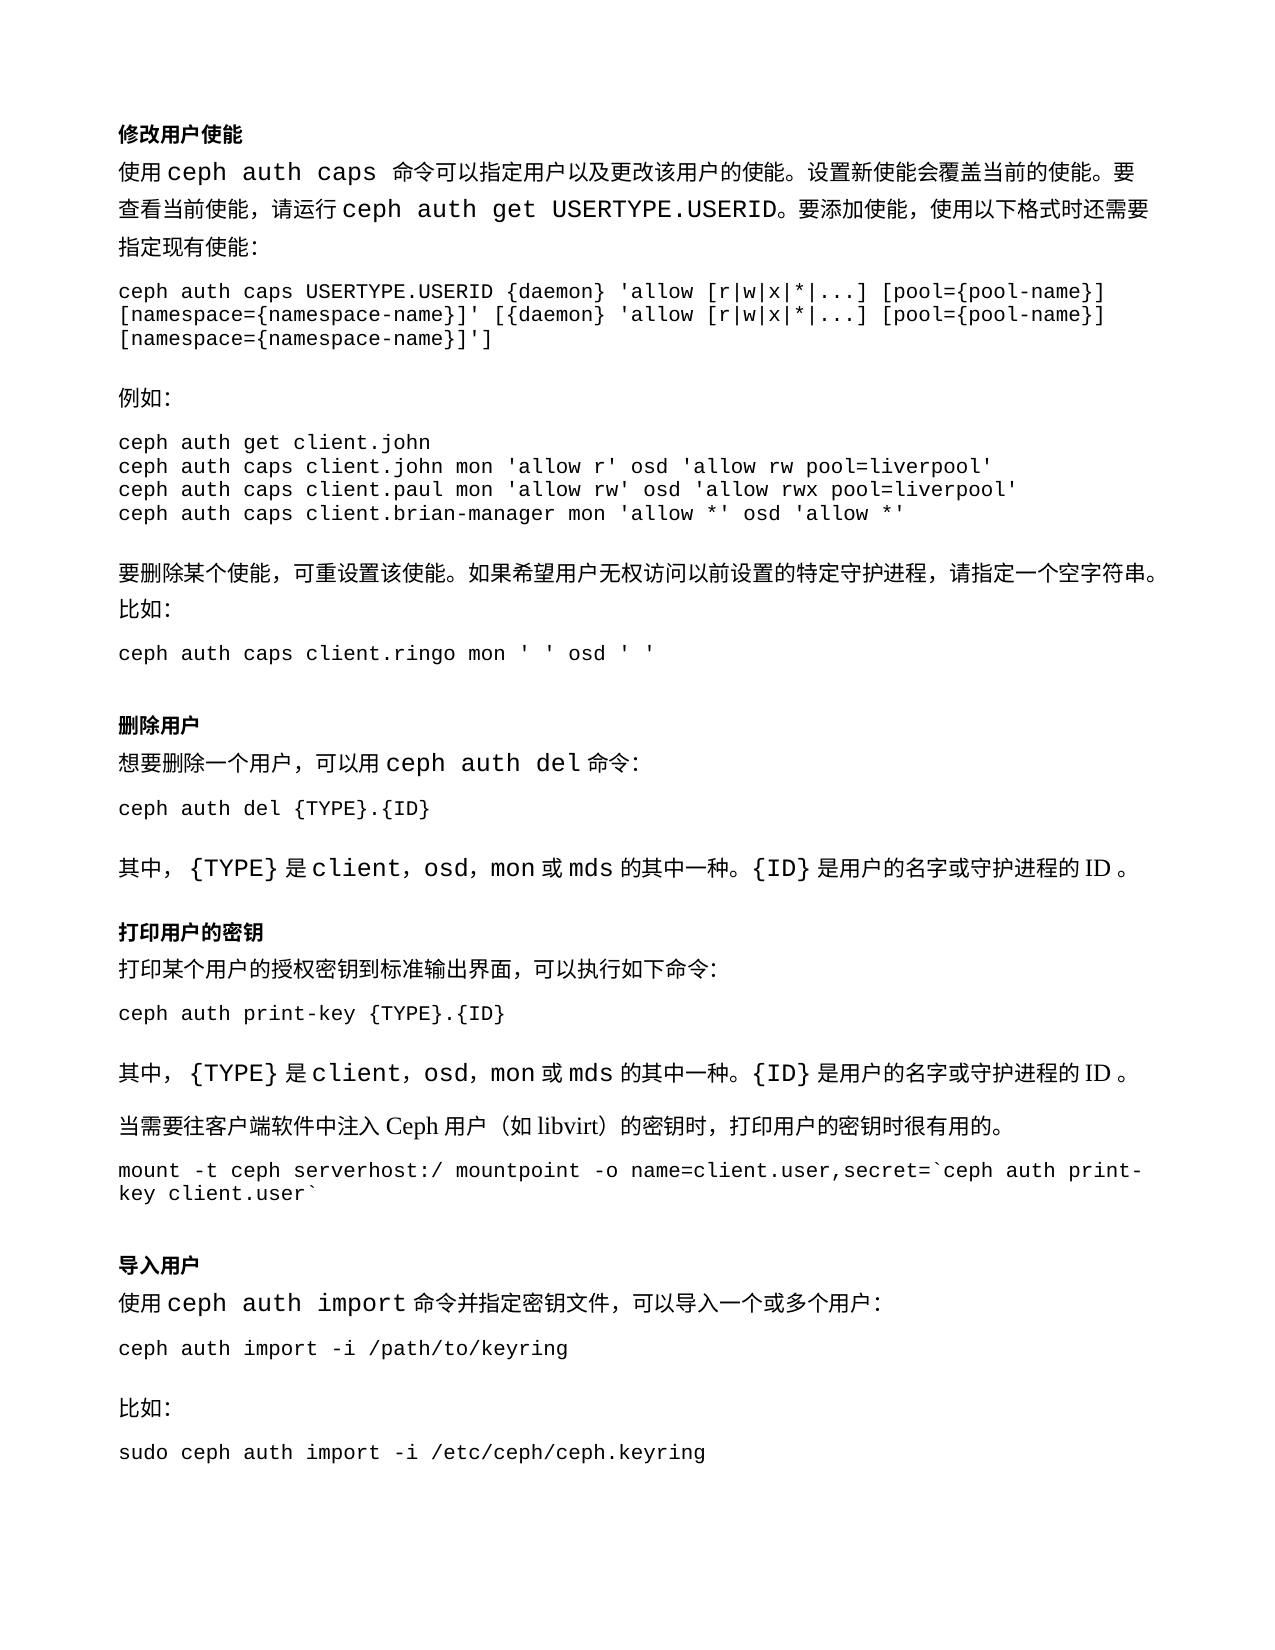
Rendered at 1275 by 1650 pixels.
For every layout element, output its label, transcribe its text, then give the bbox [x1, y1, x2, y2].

text ceph auth get client.john [118, 432, 1157, 456]
text 使用 ceph auth import 命令并指定密钥文件，可以导入一个或多个用户： [118, 1286, 1157, 1318]
text sudo ceph auth import -i /etc/ceph/ceph.keyring [118, 1442, 1157, 1466]
text 比如： [118, 1391, 1157, 1423]
subtitle 导入用户 [118, 1249, 1157, 1279]
text ceph auth caps client.brian-manager mon 'allow *' osd 'allow *' [118, 503, 1157, 527]
text 其中， {TYPE} 是 client，osd，mon 或 mds 的其中一种。{ID} 是用户的名字或守护进程的 ID 。 [118, 1056, 1157, 1089]
text ceph auth caps client.john mon 'allow r' osd 'allow rw pool=liverpool' [118, 456, 1157, 479]
subtitle 删除用户 [118, 709, 1157, 739]
text ceph auth caps client.ringo mon ' ' osd ' ' [118, 643, 1157, 667]
subtitle 修改用户使能 [118, 118, 1157, 148]
text 使用 ceph auth caps 命令可以指定用户以及更改该用户的使能。设置新使能会覆盖当前的使能。要查看当前使能，请运行 ceph auth get USERTYPE.USERID。要添加使能，使用以下格式时还需要指定现有使能： [118, 154, 1157, 261]
text 想要删除一个用户，可以用 ceph auth del 命令： [118, 746, 1157, 778]
text ceph auth print-key {TYPE}.{ID} [118, 1003, 1157, 1027]
text 例如： [118, 381, 1157, 413]
text mount -t ceph serverhost:/ mountpoint -o name=client.user,secret=`ceph auth print-key client.user` [118, 1160, 1157, 1207]
text ceph auth caps client.paul mon 'allow rw' osd 'allow rwx pool=liverpool' [118, 479, 1157, 503]
text 其中， {TYPE} 是 client，osd，mon 或 mds 的其中一种。{ID} 是用户的名字或守护进程的 ID 。 [118, 851, 1157, 884]
text 当需要往客户端软件中注入 Ceph 用户（如 libvirt）的密钥时，打印用户的密钥时很有用的。 [118, 1109, 1157, 1141]
text ceph auth del {TYPE}.{ID} [118, 798, 1157, 822]
text ceph auth import -i /path/to/keyring [118, 1338, 1157, 1362]
text 要删除某个使能，可重设置该使能。如果希望用户无权访问以前设置的特定守护进程，请指定一个空字符串。比如： [118, 556, 1157, 624]
text ceph auth caps USERTYPE.USERID {daemon} 'allow [r|w|x|*|...] [pool={pool-name}] [namespace={namespace-name}]' [{daemon} 'allow [r|w|x|*|...] [pool={pool-name}] [namespace={namespace-name}]'] [118, 281, 1157, 352]
subtitle 打印用户的密钥 [118, 916, 1157, 946]
text 打印某个用户的授权密钥到标准输出界面，可以执行如下命令： [118, 952, 1157, 984]
